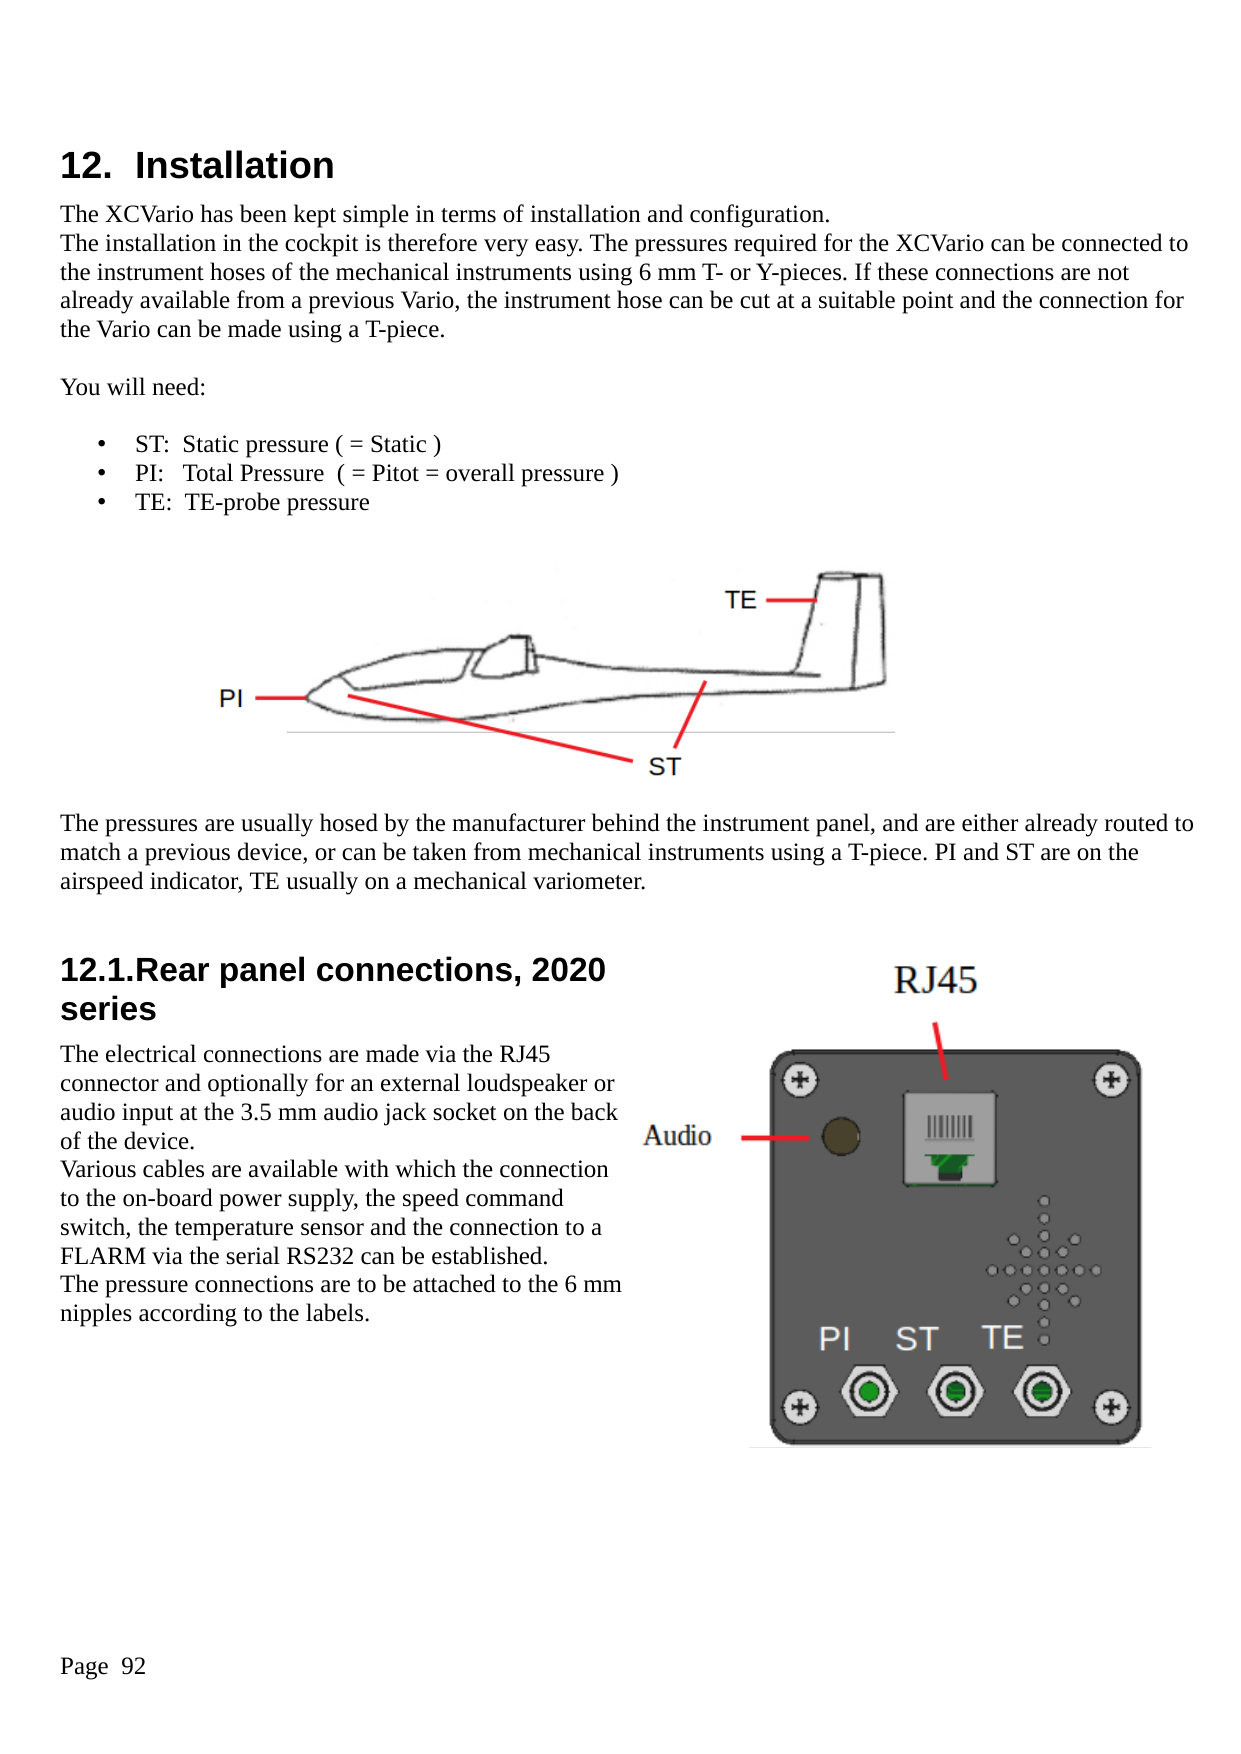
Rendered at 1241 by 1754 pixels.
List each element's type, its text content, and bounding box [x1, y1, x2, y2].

list ST: Static pressure ( = Static ) [97, 429, 1207, 458]
list TE: TE-probe pressure [97, 487, 1207, 516]
picture [629, 940, 1152, 1448]
text The pressures are usually hosed by the manufacturer behind the instrument panel, and are either already routed to match a previous device, or can be taken from mechanical instruments using a T-piece. PI and ST are on the airspeed indicator, TE usually on a mechanical variometer. [60, 808, 1207, 895]
subtitle [1152, 950, 1207, 1027]
text The XCVario has been kept simple in terms of installation and configuration. The installation in the cockpit is therefore very easy. The pressures required for the XCVario can be connected to the instrument hoses of the mechanical instruments using 6 mm T- or Y-pieces. If these connections are not already available from a previous Vario, the instrument hose can be cut at a suitable point and the connection for the Vario can be made using a T-piece. [60, 199, 1207, 343]
text [1152, 1039, 1207, 1327]
subtitle Installation [60, 143, 1207, 187]
list PI: Total Pressure ( = Pitot = overall pressure ) [97, 458, 1207, 487]
subtitle Rear panel connections, 2020 series [60, 950, 629, 1027]
picture [213, 565, 895, 780]
text The electrical connections are made via the RJ45 connector and optionally for an external loudspeaker or audio input at the 3.5 mm audio jack socket on the back of the device. Various cables are available with which the connection to the on-board power supply, the speed command switch, the temperature sensor and the connection to a FLARM via the serial RS232 can be established. The pressure connections are to be attached to the 6 mm nipples according to the labels. [60, 1039, 629, 1327]
text You will need: [60, 372, 1207, 401]
